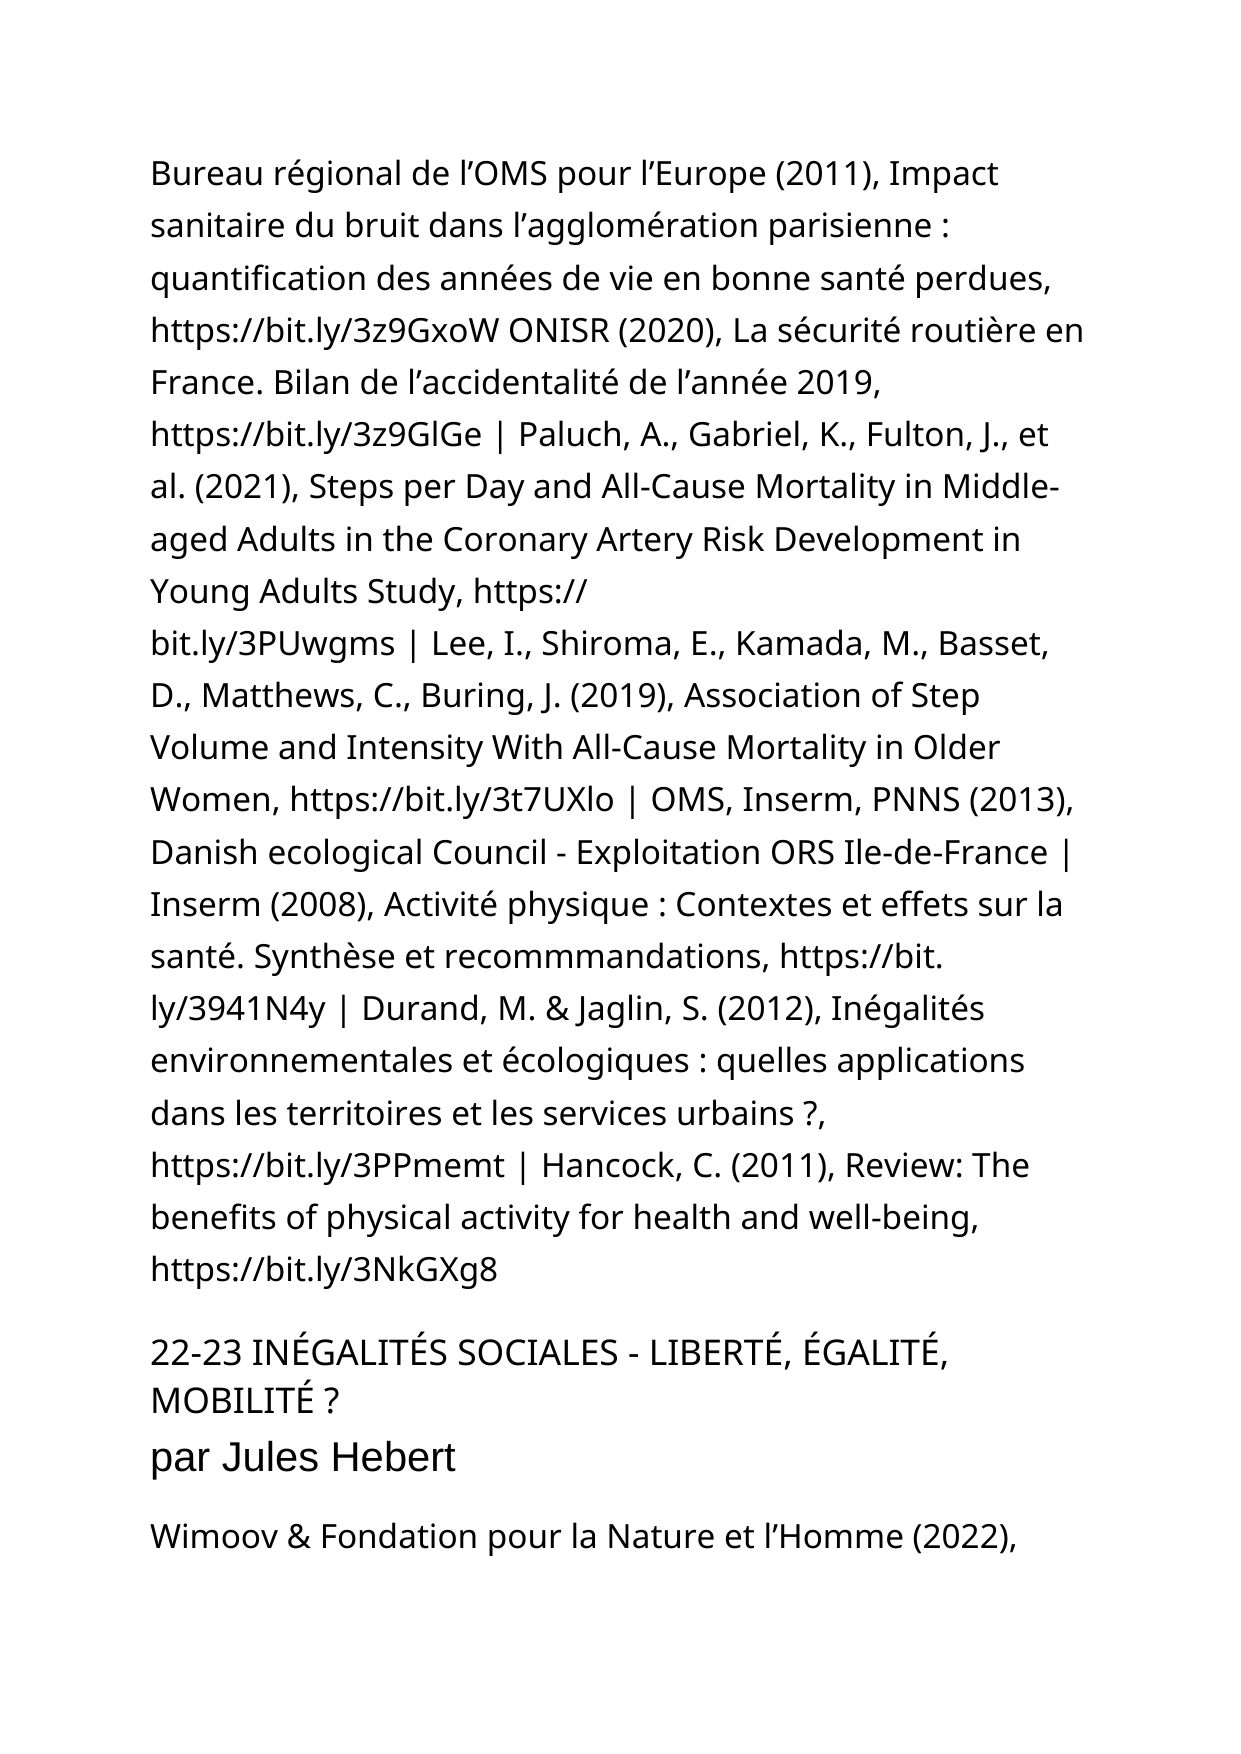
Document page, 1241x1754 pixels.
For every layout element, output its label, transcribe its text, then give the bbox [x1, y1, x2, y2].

text bit.ly/3PUwgms | Lee, I., Shiroma, E., Kamada, M., Basset, D., Matthews, C., Buring, J. (2019), Association of Step Volume and Intensity With All-Cause Mortality in Older Women, https://bit.ly/3t7UXlo | OMS, Inserm, PNNS (2013), Danish ecological Council - Exploitation ORS Ile-de-France | Inserm (2008), Activité physique : Contextes et effets sur la santé. Synthèse et recommmandations, https://bit. ly/3941N4y | Durand, M. & Jaglin, S. (2012), Inégalités environnementales et écologiques : quelles applications dans les territoires et les services urbains ?, https://bit.ly/3PPmemt | Hancock, C. (2011), Review: The benefits of physical activity for health and well-being, https://bit.ly/3NkGXg8 [150, 620, 1090, 1291]
text Bureau régional de l’OMS pour l’Europe (2011), Impact sanitaire du bruit dans l’agglomération parisienne : quantification des années de vie en bonne santé perdues, https://bit.ly/3z9GxoW ONISR (2020), La sécurité routière en France. Bilan de l’accidentalité de l’année 2019, https://bit.ly/3z9GlGe | Paluch, A., Gabriel, K., Fulton, J., et al. (2021), Steps per Day and All-Cause Mortality in Middle-aged Adults in the Coronary Artery Risk Development in Young Adults Study, https:// [150, 150, 1090, 613]
text Wimoov & Fondation pour la Nature et l’Homme (2022), [150, 1513, 1090, 1559]
subtitle 22-23 INÉGALITÉS SOCIALES - LIBERTÉ, ÉGALITÉ, MOBILITÉ ? [150, 1327, 1090, 1424]
subtitle par Jules Hebert [150, 1432, 1090, 1480]
